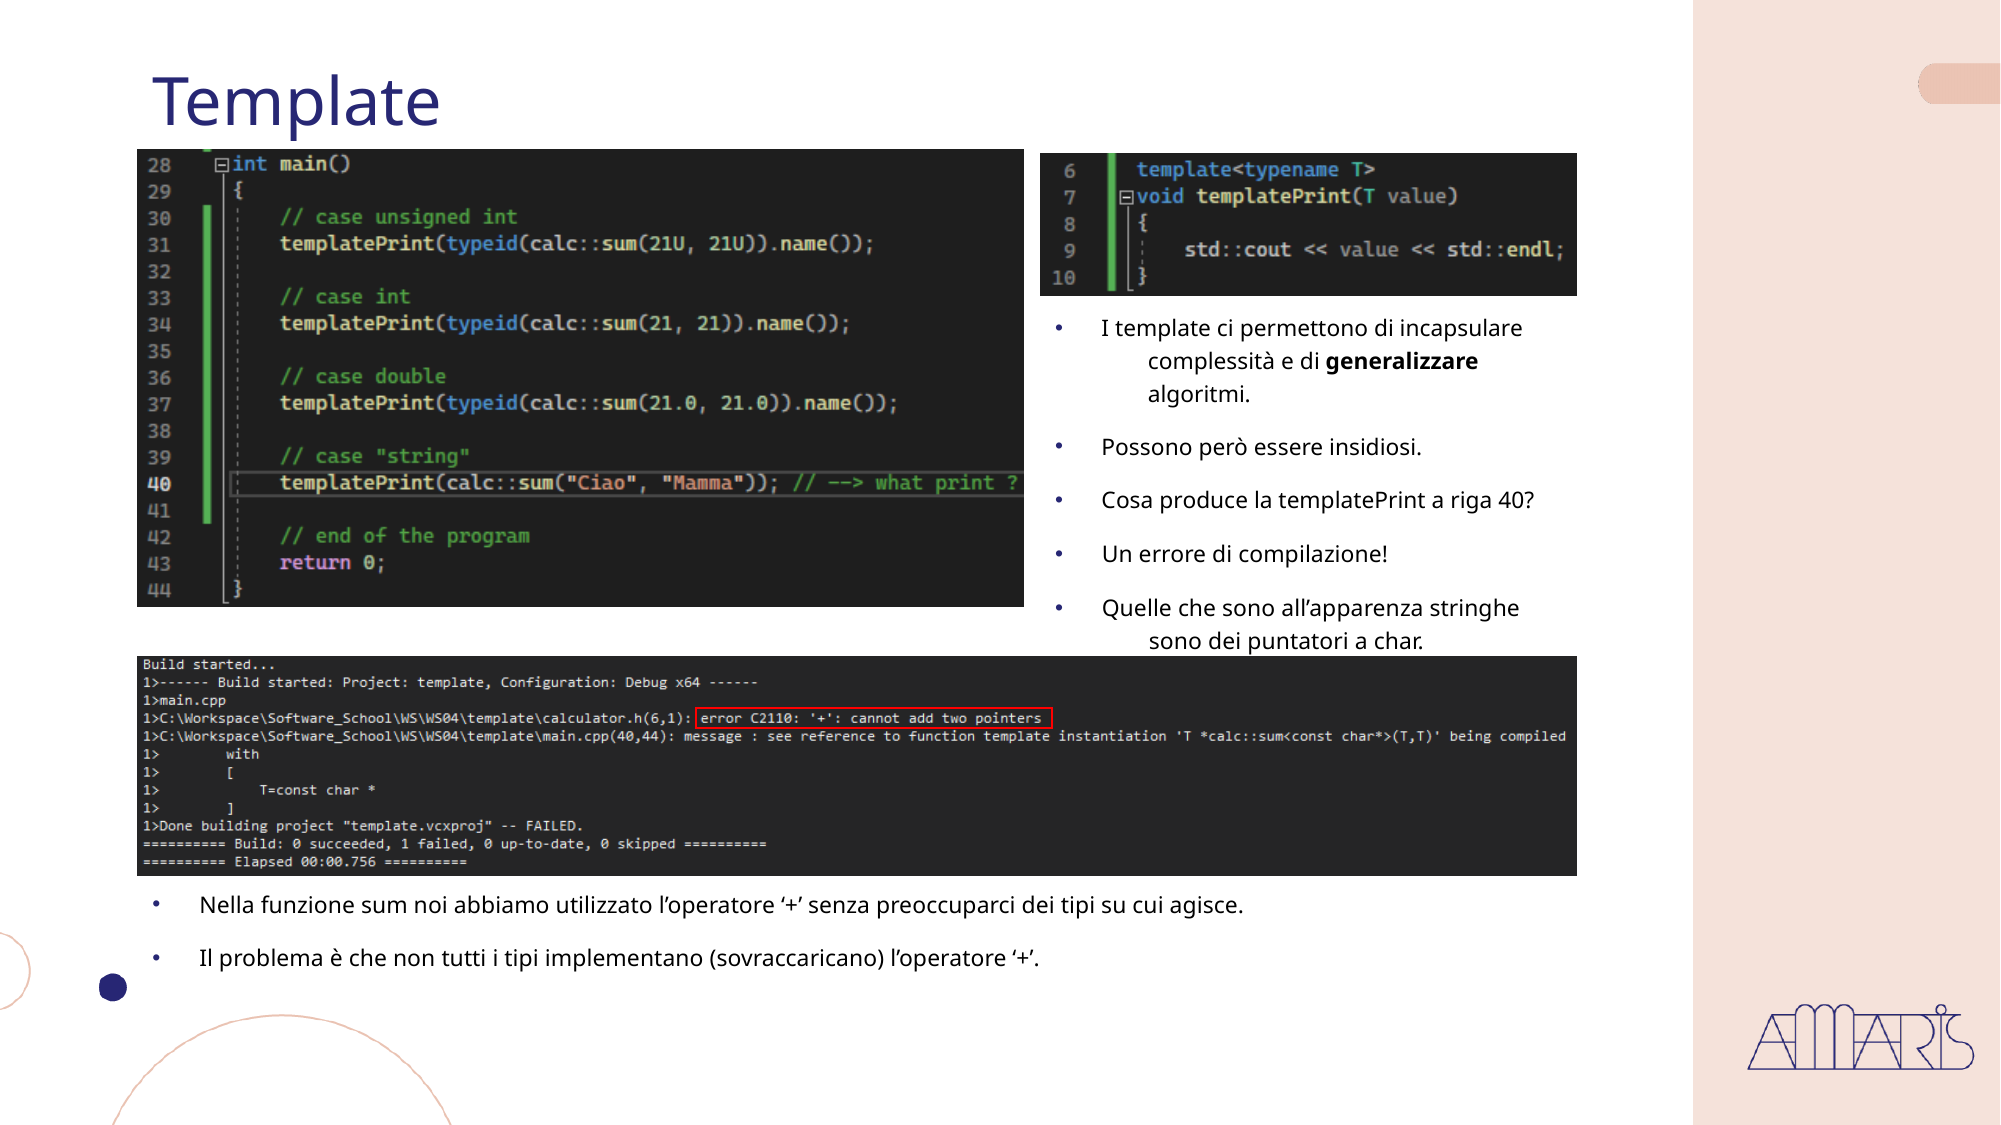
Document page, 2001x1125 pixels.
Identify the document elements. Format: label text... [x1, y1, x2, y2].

text_box Nella funzione sum noi abbiamo utilizzato l’operatore ‘+’ senza preoccuparci dei tipi su cui agisce. Il problema è che non tutti i tipi implementano (sovraccaricano) l’operatore ‘+’. [137, 877, 1577, 977]
picture [137, 656, 1577, 876]
title Template [137, 59, 1577, 148]
text_box Un errore di compilazione! Quelle che sono all’apparenza stringhe sono dei puntatori a char. [1040, 527, 1577, 660]
picture [1040, 153, 1577, 296]
picture [137, 149, 1024, 608]
list I template ci permettono di incapsulare complessità e di generalizzare algoritmi. Possono però essere insidiosi. Cosa produce la templatePrint a riga 40? [1040, 300, 1577, 522]
